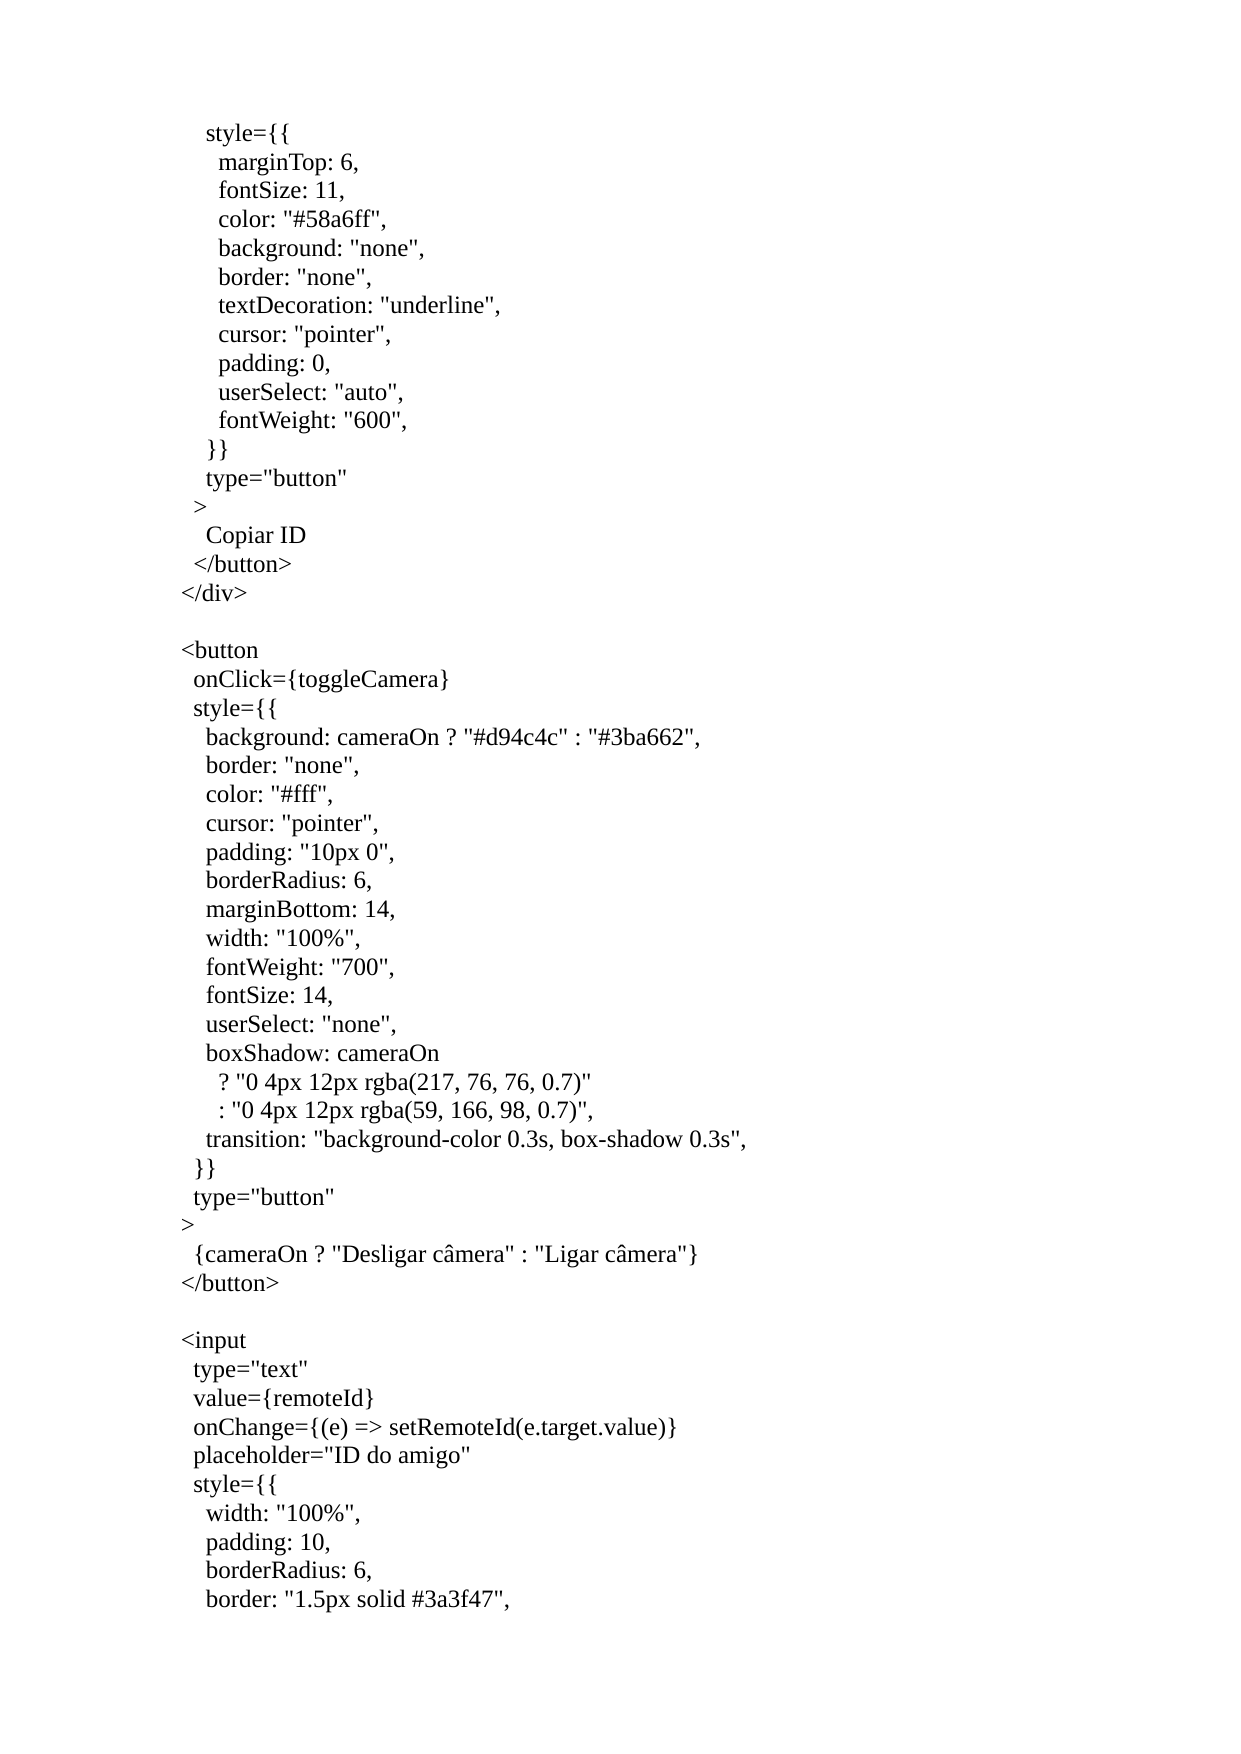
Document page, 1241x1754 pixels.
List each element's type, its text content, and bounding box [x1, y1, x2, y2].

text value={remoteId} [118, 1383, 1122, 1412]
text fontWeight: "700", [118, 952, 1122, 981]
text ? "0 4px 12px rgba(217, 76, 76, 0.7)" [118, 1067, 1122, 1096]
text padding: "10px 0", [118, 837, 1122, 866]
text > [118, 1211, 1122, 1239]
text cursor: "pointer", [118, 319, 1122, 348]
text > [118, 492, 1122, 521]
text </button> [118, 549, 1122, 578]
text }} [118, 434, 1122, 463]
text fontWeight: "600", [118, 406, 1122, 434]
text <button [118, 636, 1122, 664]
text type="button" [118, 1182, 1122, 1211]
text Copiar ID [118, 521, 1122, 549]
text background: "none", [118, 233, 1122, 262]
text </div> [118, 578, 1122, 607]
text background: cameraOn ? "#d94c4c" : "#3ba662", [118, 722, 1122, 751]
text onChange={(e) => setRemoteId(e.target.value)} [118, 1412, 1122, 1441]
text userSelect: "none", [118, 1009, 1122, 1038]
text fontSize: 11, [118, 176, 1122, 204]
text padding: 0, [118, 348, 1122, 377]
text borderRadius: 6, [118, 866, 1122, 894]
text color: "#fff", [118, 779, 1122, 808]
text type="button" [118, 463, 1122, 492]
text style={{ [118, 1469, 1122, 1498]
text boxShadow: cameraOn [118, 1038, 1122, 1067]
text fontSize: 14, [118, 981, 1122, 1009]
text : "0 4px 12px rgba(59, 166, 98, 0.7)", [118, 1096, 1122, 1124]
text onClick={toggleCamera} [118, 664, 1122, 693]
text type="text" [118, 1354, 1122, 1383]
text </button> [118, 1268, 1122, 1297]
text {cameraOn ? "Desligar câmera" : "Ligar câmera"} [118, 1239, 1122, 1268]
text }} [118, 1153, 1122, 1182]
text width: "100%", [118, 1498, 1122, 1527]
text borderRadius: 6, [118, 1556, 1122, 1584]
text cursor: "pointer", [118, 808, 1122, 837]
text marginBottom: 14, [118, 894, 1122, 923]
text placeholder="ID do amigo" [118, 1441, 1122, 1469]
text style={{ [118, 118, 1122, 147]
text border: "none", [118, 751, 1122, 779]
text border: "none", [118, 262, 1122, 291]
text border: "1.5px solid #3a3f47", [118, 1584, 1122, 1613]
text userSelect: "auto", [118, 377, 1122, 406]
text padding: 10, [118, 1527, 1122, 1556]
text color: "#58a6ff", [118, 204, 1122, 233]
text width: "100%", [118, 923, 1122, 952]
text style={{ [118, 693, 1122, 722]
text marginTop: 6, [118, 147, 1122, 176]
text textDecoration: "underline", [118, 291, 1122, 319]
text transition: "background-color 0.3s, box-shadow 0.3s", [118, 1124, 1122, 1153]
text <input [118, 1326, 1122, 1354]
